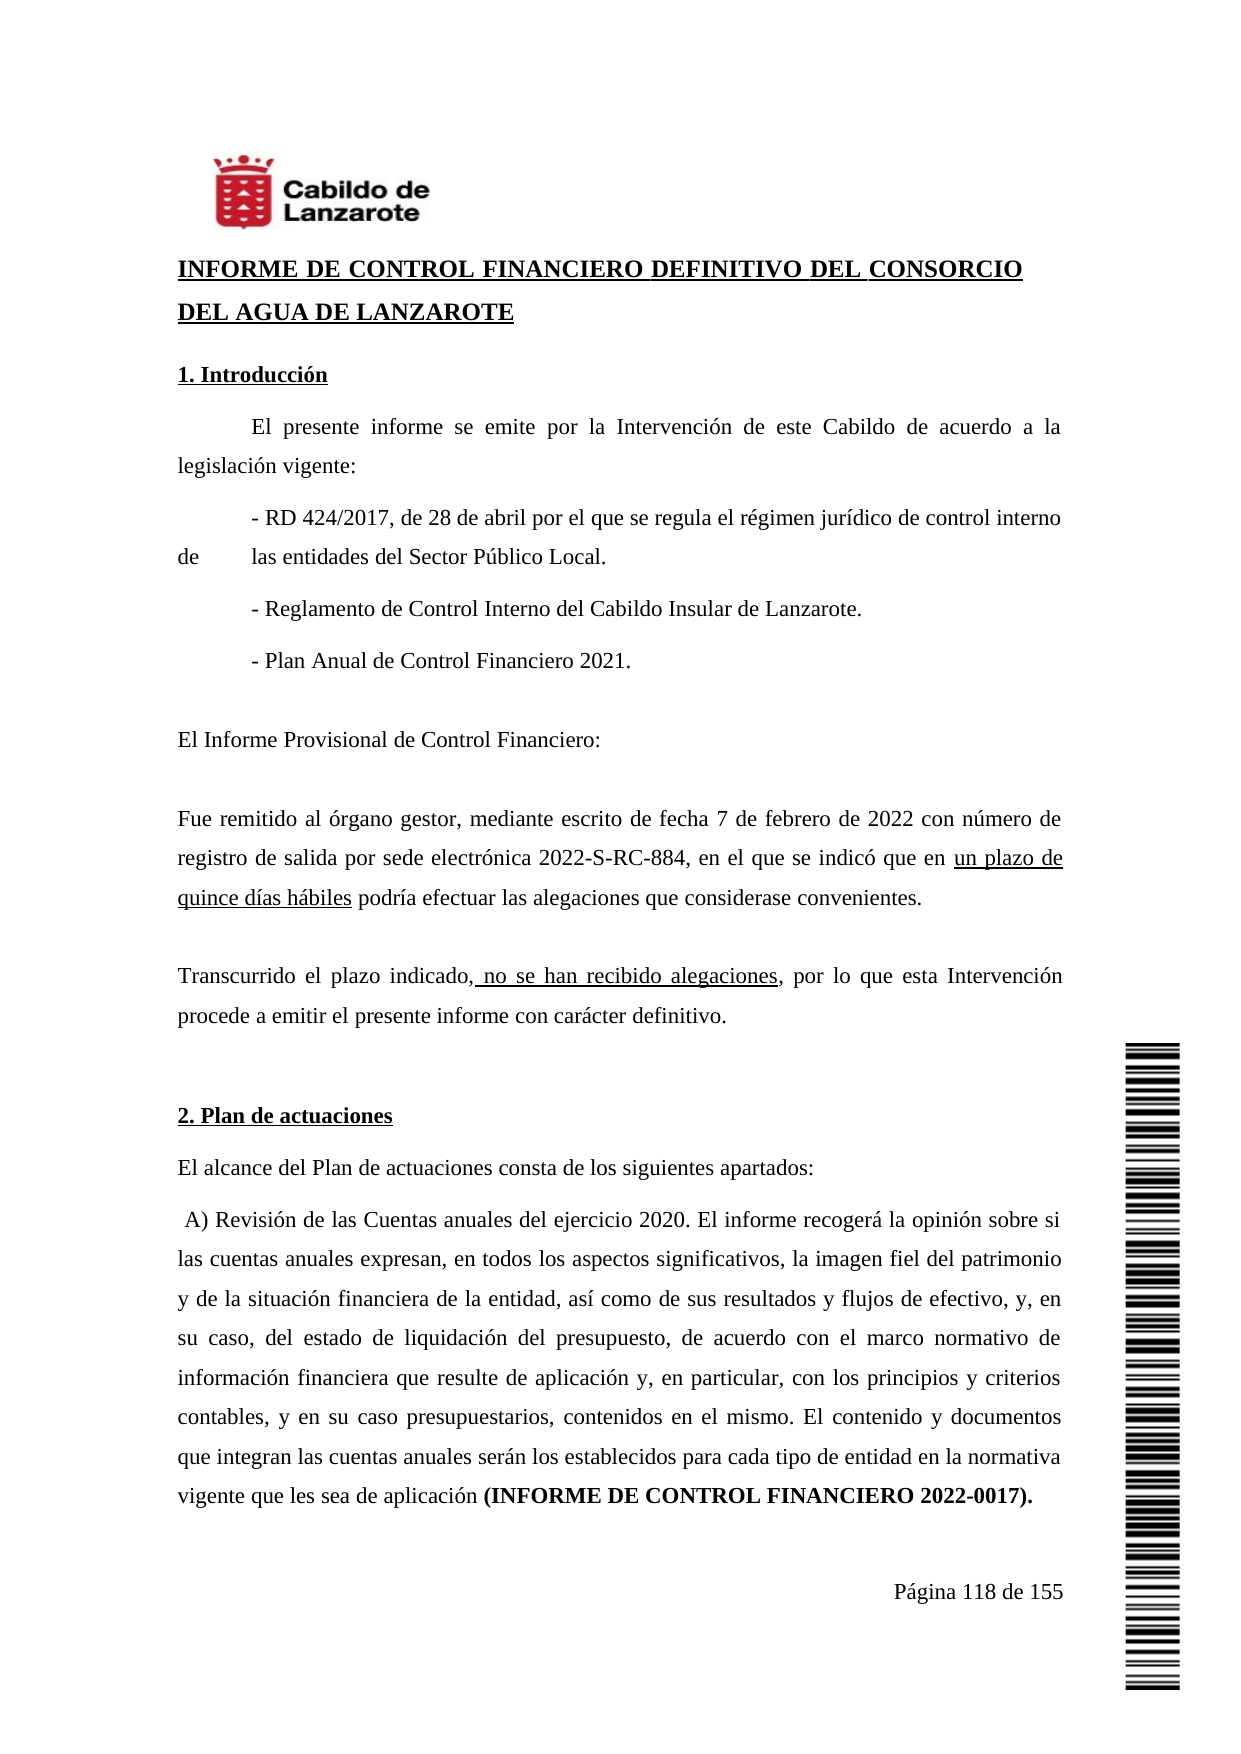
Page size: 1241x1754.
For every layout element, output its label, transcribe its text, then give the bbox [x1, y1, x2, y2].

subtitle Plan de actuaciones [177, 1102, 1125, 1128]
text Página 118 de 155 [37, 1578, 1063, 1604]
text El presente informe se emite por la Intervención de este Cabildo de acuerdo a la legislación vigente: [177, 413, 1064, 478]
text El alcance del Plan de actuaciones consta de los siguientes apartados: [177, 1154, 1125, 1180]
subtitle Introducción [177, 361, 1190, 387]
list RD 424/2017, de 28 de abril por el que se regula el régimen jurídico de control interno de las entidades del Sector Público Local. [177, 504, 1062, 569]
text Transcurrido el plazo indicado, no se han recibido alegaciones, por lo que esta Intervención procede a emitir el presente informe con carácter definitivo. [177, 963, 1063, 1028]
picture [1125, 1043, 1180, 1690]
text El Informe Provisional de Control Financiero: [177, 726, 1190, 752]
picture [212, 151, 431, 230]
subtitle INFORME DE CONTROL FINANCIERO DEFINITIVO DEL CONSORCIO DEL AGUA DE LANZAROTE [177, 254, 1064, 326]
list Reglamento de Control Interno del Cabildo Insular de Lanzarote. [251, 595, 1190, 621]
text Fue remitido al órgano gestor, mediante escrito de fecha 7 de febrero de 2022 con número de registro de salida por sede electrónica 2022-S-RC-884, en el que se indicó que en un plazo de quince días hábiles podría efectuar las alegaciones que considerase convenientes. [177, 805, 1063, 910]
list Revisión de las Cuentas anuales del ejercicio 2020. El informe recogerá la opinión sobre si las cuentas anuales expresan, en todos los aspectos significativos, la imagen fiel del patrimonio y de la situación financiera de la entidad, así como de sus resultados y flujos de efectivo, y, en su caso, del estado de liquidación del presupuesto, de acuerdo con el marco normativo de información financiera que resulte de aplicación y, en particular, con los principios y criterios contables, y en su caso presupuestarios, contenidos en el mismo. El contenido y documentos que integran las cuentas anuales serán los establecidos para cada tipo de entidad en la normativa vigente que les sea de aplicación (INFORME DE CONTROL FINANCIERO 2022-0017). [177, 1206, 1062, 1509]
list Plan Anual de Control Financiero 2021. [251, 647, 1190, 673]
